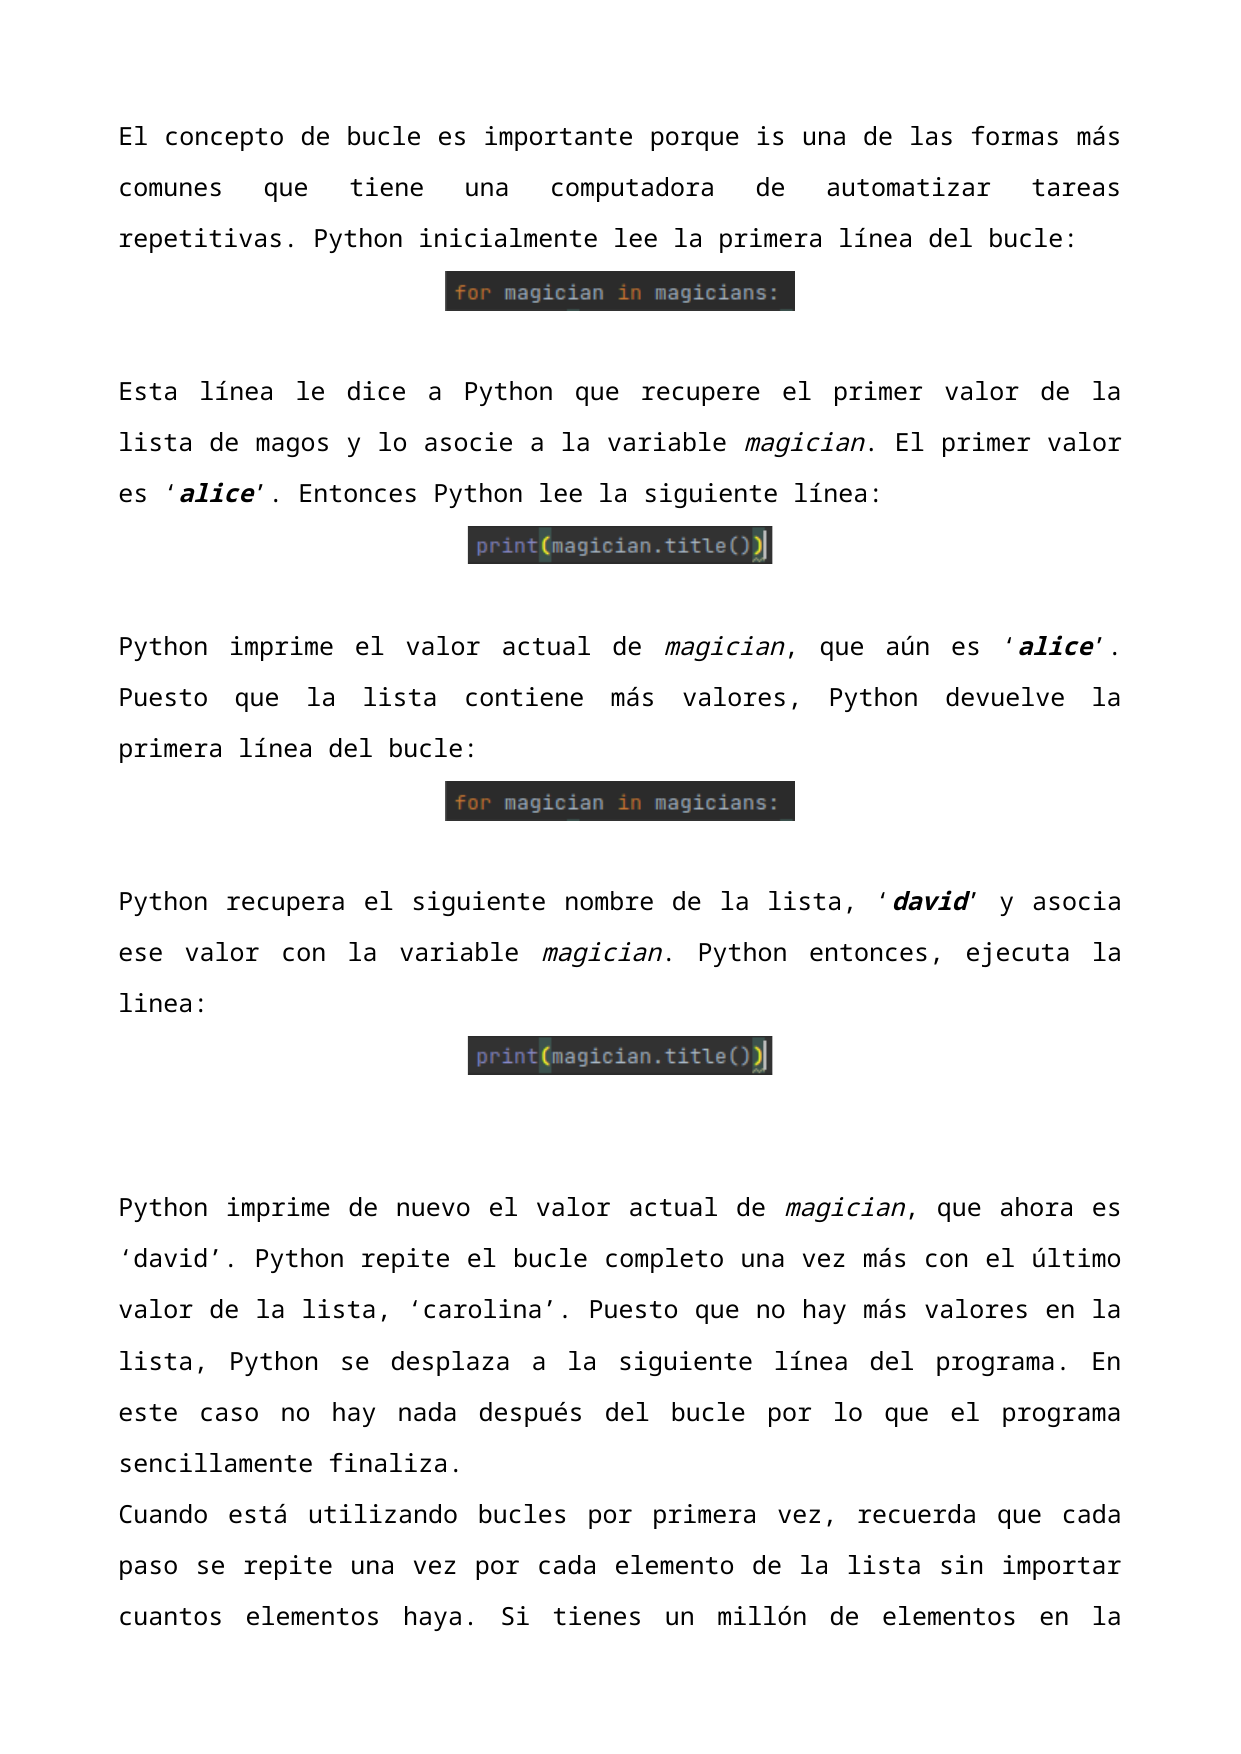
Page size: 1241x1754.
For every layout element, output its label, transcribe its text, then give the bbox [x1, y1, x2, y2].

text Esta línea le dice a Python que recupere el primer valor de la lista de magos y lo asocie a la variable magician. El primer valor es ‘alice’. Entonces Python lee la siguiente línea: [118, 373, 1122, 509]
text El concepto de bucle es importante porque is una de las formas más comunes que tiene una computadora de automatizar tareas repetitivas. Python inicialmente lee la primera línea del bucle: [118, 118, 1122, 254]
picture [445, 271, 795, 311]
picture [467, 526, 773, 564]
text Python recupera el siguiente nombre de la lista, ‘david’ y asocia ese valor con la variable magician. Python entonces, ejecuta la linea: [118, 884, 1122, 1020]
text Python imprime de nuevo el valor actual de magician, que ahora es ‘david’. Python repite el bucle completo una vez más con el último valor de la lista, ‘carolina’. Puesto que no hay más valores en la lista, Python se desplaza a la siguiente línea del programa. En este caso no hay nada después del bucle por lo que el programa sencillamente finaliza. [118, 1190, 1122, 1479]
picture [445, 781, 795, 821]
text Cuando está utilizando bucles por primera vez, recuerda que cada paso se repite una vez por cada elemento de la lista sin importar cuantos elementos haya. Si tienes un millón de elementos en la [118, 1496, 1122, 1632]
text Python imprime el valor actual de magician, que aún es ‘alice’. Puesto que la lista contiene más valores, Python devuelve la primera línea del bucle: [118, 628, 1122, 765]
picture [467, 1036, 773, 1075]
